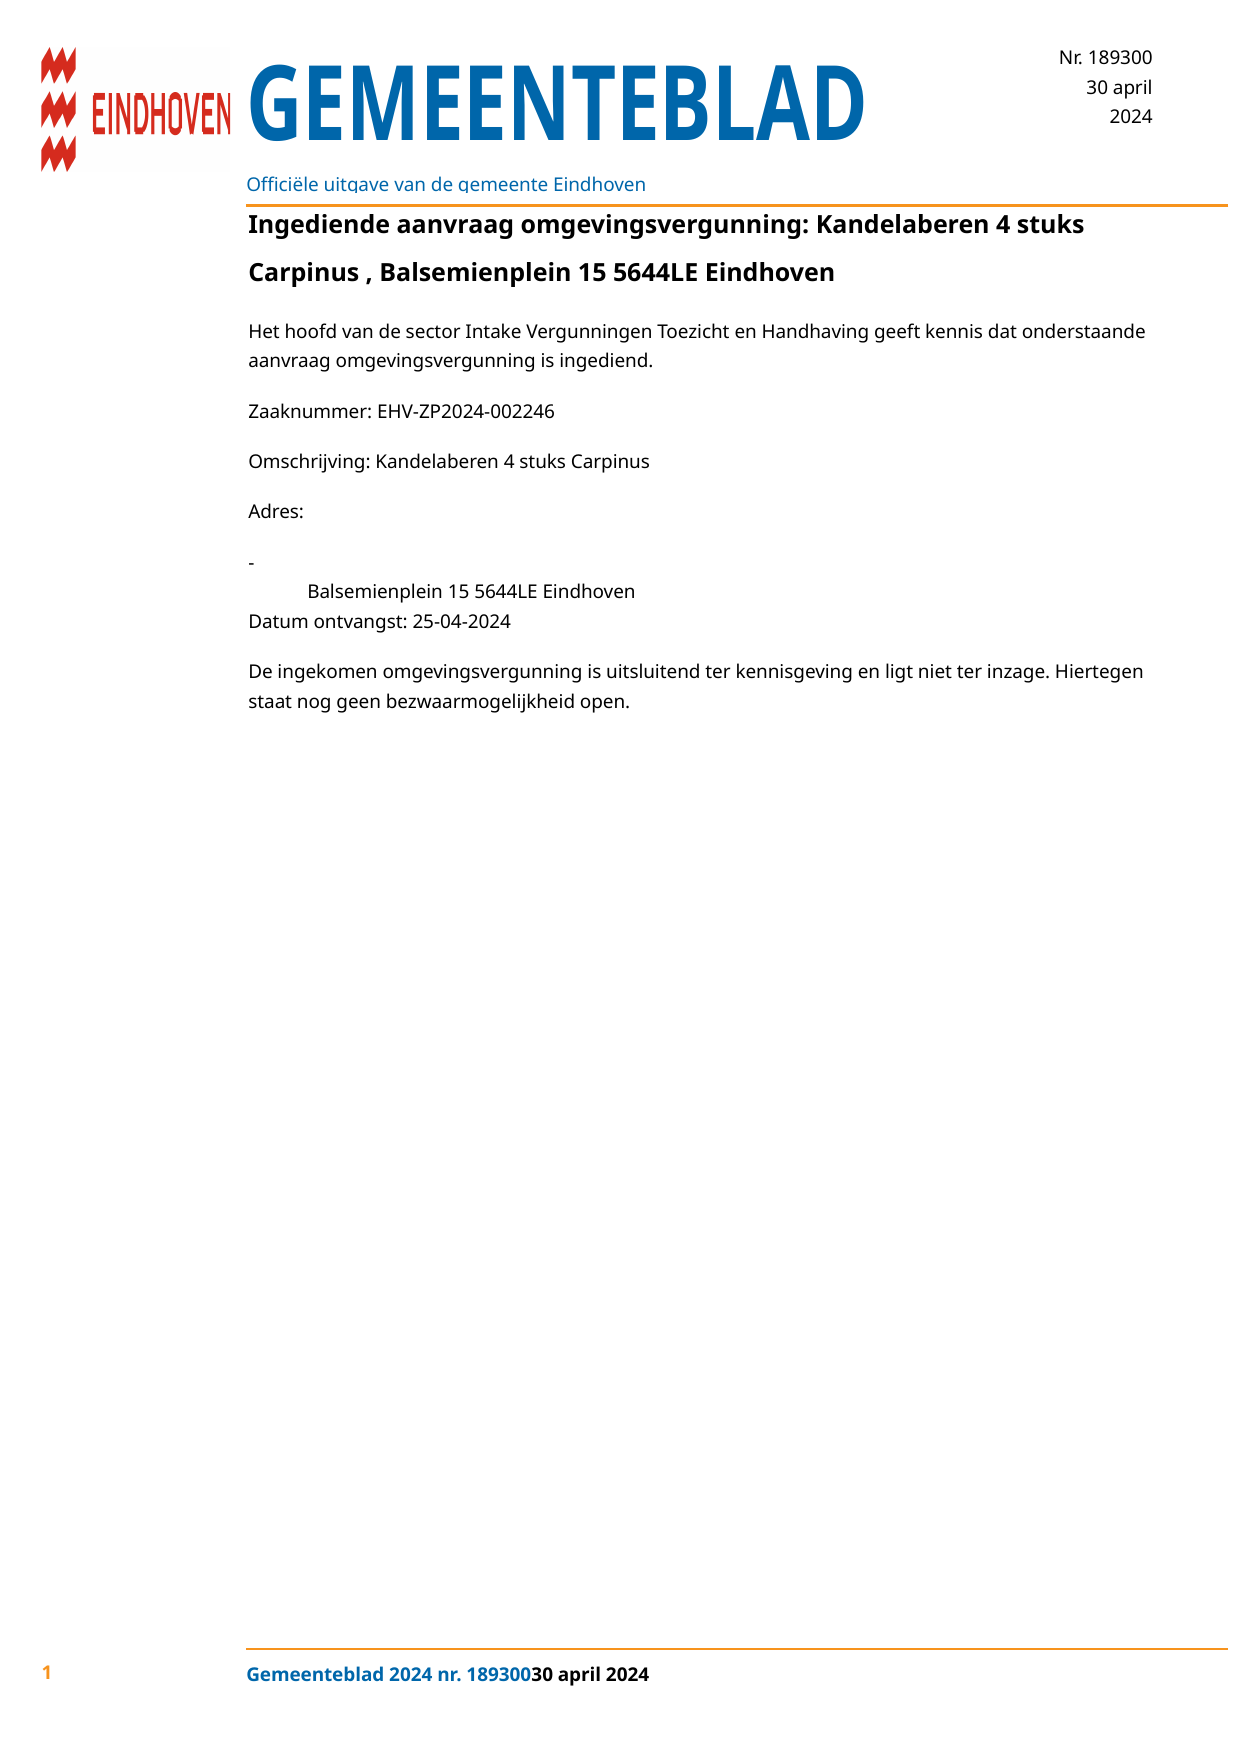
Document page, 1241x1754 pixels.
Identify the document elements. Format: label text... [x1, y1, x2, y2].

text Ingediende aanvraag omgevingsvergunning: Kandelaberen 4 stuks Carpinus , Balsemienplein 15 5644LE Eindhoven [248, 207, 1152, 288]
picture [41, 47, 231, 172]
text Omschrijving: Kandelaberen 4 stuks Carpinus [248, 448, 1152, 474]
text Adres: [248, 499, 1152, 524]
text De ingekomen omgevingsvergunning is uitsluitend ter kennisgeving en ligt niet ter inzage. Hiertegen staat nog geen bezwaarmogelijkheid open. [248, 659, 1152, 714]
text Zaaknummer: EHV-ZP2024-002246 [248, 398, 1152, 424]
text Datum ontvangst: 25-04-2024 [248, 608, 1152, 634]
list Balsemienplein 15 5644LE Eindhoven [248, 579, 1152, 604]
text Het hoofd van de sector Intake Vergunningen Toezicht en Handhaving geeft kennis dat onderstaande aanvraag omgevingsvergunning is ingediend. [248, 318, 1152, 373]
